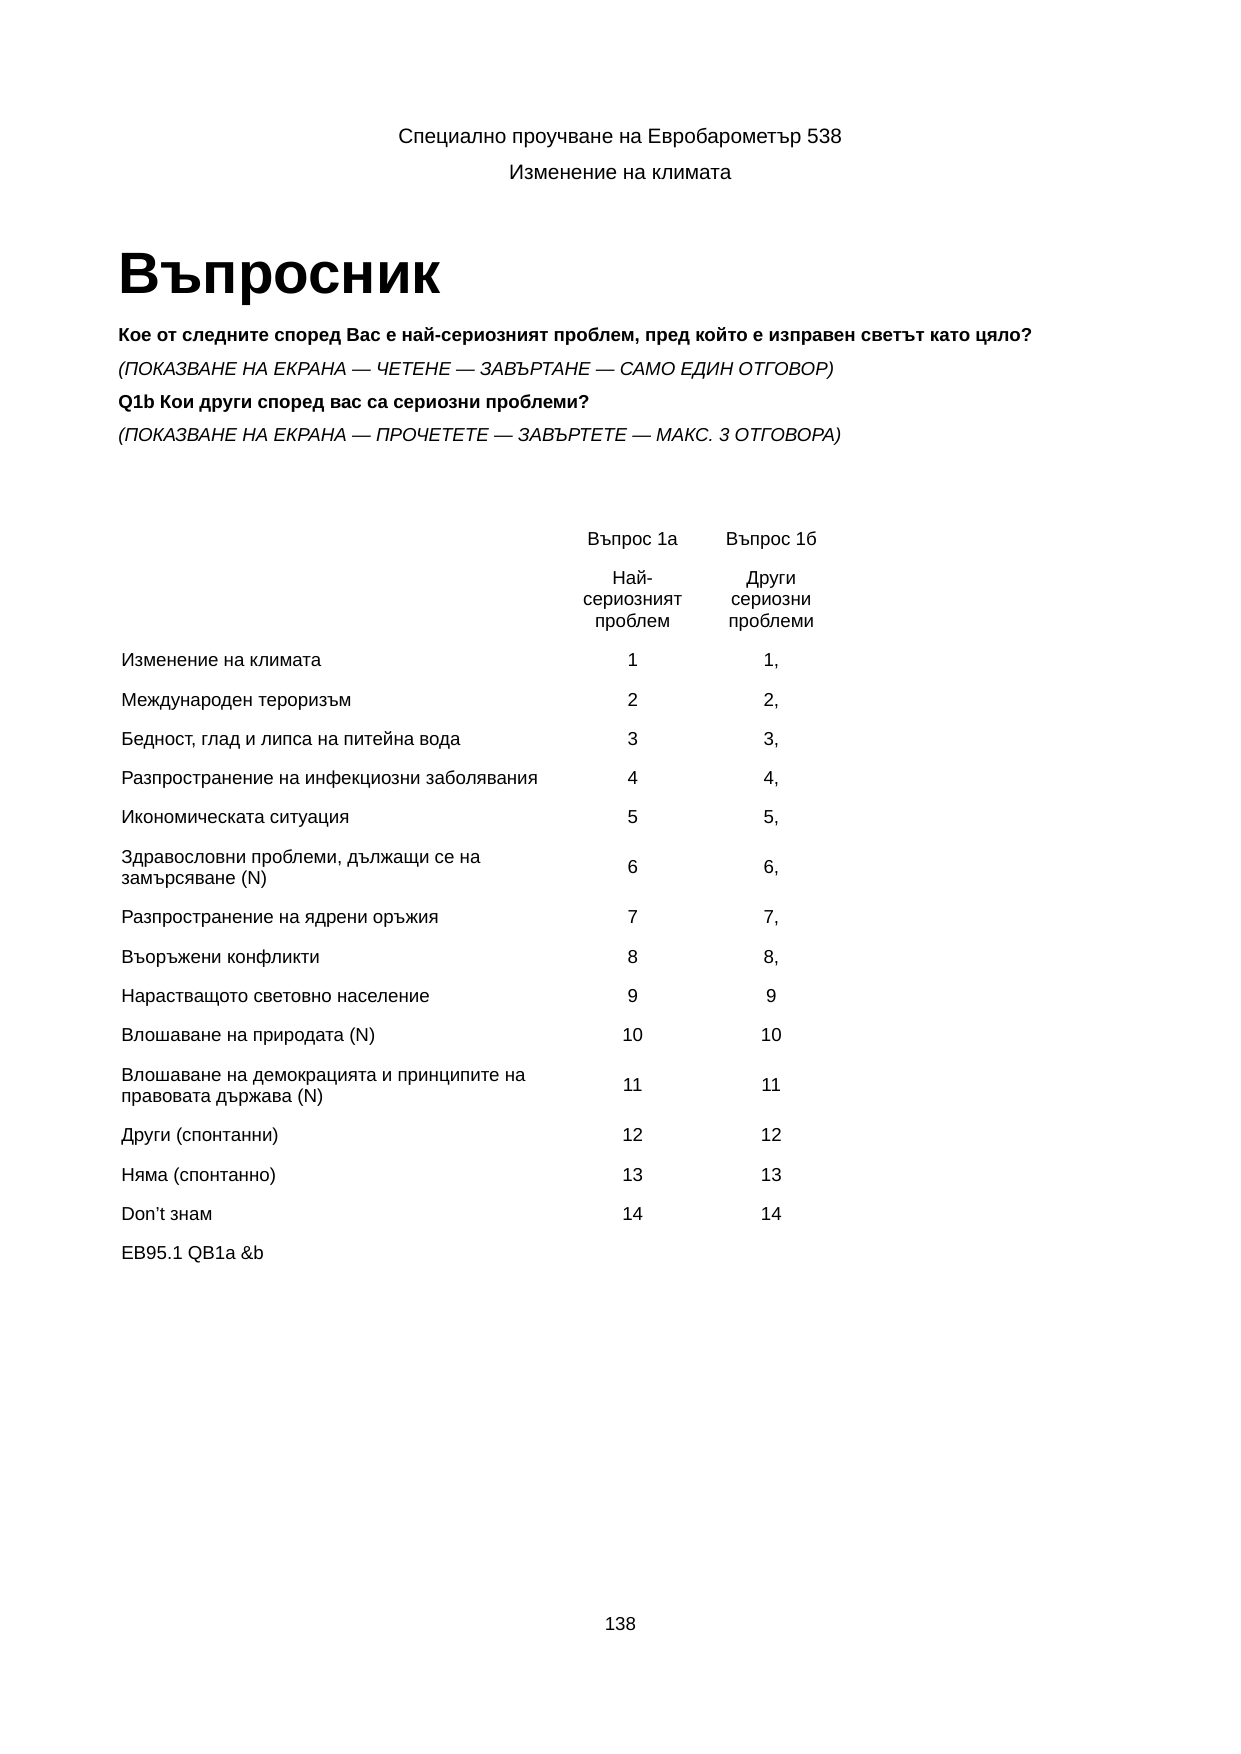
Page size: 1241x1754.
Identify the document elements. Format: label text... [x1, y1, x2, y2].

table_cell 14 [702, 1194, 840, 1233]
table_cell 3 [563, 719, 702, 758]
text Q1b Кои други според вас са сериозни проблеми? [118, 391, 1122, 412]
table_cell 4 [563, 758, 702, 797]
table_cell 8 [563, 937, 702, 976]
table_cell Няма (спонтанно) [118, 1155, 563, 1194]
table_cell [563, 1233, 702, 1272]
table_cell 6, [702, 837, 840, 897]
table_cell Икономическата ситуация [118, 797, 563, 837]
table_cell [118, 558, 563, 640]
table_cell 11 [563, 1055, 702, 1115]
table_cell Влошаване на демокрацията и принципите на правовата държава (N) [118, 1055, 563, 1115]
text Кое от следните според Вас е най-сериозният проблем, пред който е изправен светът като цяло? [118, 324, 1122, 345]
table_cell Изменение на климата [118, 640, 563, 679]
text (ПОКАЗВАНЕ НА ЕКРАНА — ПРОЧЕТЕТЕ — ЗАВЪРТЕТЕ — МАКС. 3 ОТГОВОРА) [118, 424, 1122, 446]
table_cell 2, [702, 680, 840, 719]
table_cell EB95.1 QB1a &b [118, 1233, 563, 1272]
table_cell 12 [563, 1115, 702, 1154]
table_cell 11 [702, 1055, 840, 1115]
table_cell Най-сериозният проблем [563, 558, 702, 640]
table_cell 7 [563, 898, 702, 937]
table_cell 6 [563, 837, 702, 897]
table_cell 10 [563, 1015, 702, 1054]
table_cell 9 [702, 976, 840, 1015]
table_cell Don’t знам [118, 1194, 563, 1233]
table_cell 4, [702, 758, 840, 797]
table_cell Въоръжени конфликти [118, 937, 563, 976]
table_cell 5 [563, 797, 702, 837]
table_cell 14 [563, 1194, 702, 1233]
table_cell Разпространение на ядрени оръжия [118, 898, 563, 937]
table_cell 13 [702, 1155, 840, 1194]
table_cell Бедност, глад и липса на питейна вода [118, 719, 563, 758]
table_header [118, 519, 563, 558]
subtitle Въпросник [118, 238, 1122, 305]
table_cell Здравословни проблеми, дължащи се на замърсяване (N) [118, 837, 563, 897]
table_cell 1, [702, 640, 840, 679]
table_cell Други (спонтанни) [118, 1115, 563, 1154]
table_cell 9 [563, 976, 702, 1015]
table_header Въпрос 1б [702, 519, 840, 558]
table_cell 5, [702, 797, 840, 837]
table_cell Нарастващото световно население [118, 976, 563, 1015]
table_cell 2 [563, 680, 702, 719]
table_cell 12 [702, 1115, 840, 1154]
table_cell 10 [702, 1015, 840, 1054]
table_cell 13 [563, 1155, 702, 1194]
text (ПОКАЗВАНЕ НА ЕКРАНА — ЧЕТЕНЕ — ЗАВЪРТАНЕ — САМО ЕДИН ОТГОВОР) [118, 357, 1122, 379]
table_cell Разпространение на инфекциозни заболявания [118, 758, 563, 797]
table_cell Международен тероризъм [118, 680, 563, 719]
table_cell 3, [702, 719, 840, 758]
table_cell 1 [563, 640, 702, 679]
table_cell 7, [702, 898, 840, 937]
table_cell 8, [702, 937, 840, 976]
table_cell Други сериозни проблеми [702, 558, 840, 640]
table_header Въпрос 1a [563, 519, 702, 558]
table_cell [702, 1233, 840, 1272]
table_cell Влошаване на природата (N) [118, 1015, 563, 1054]
